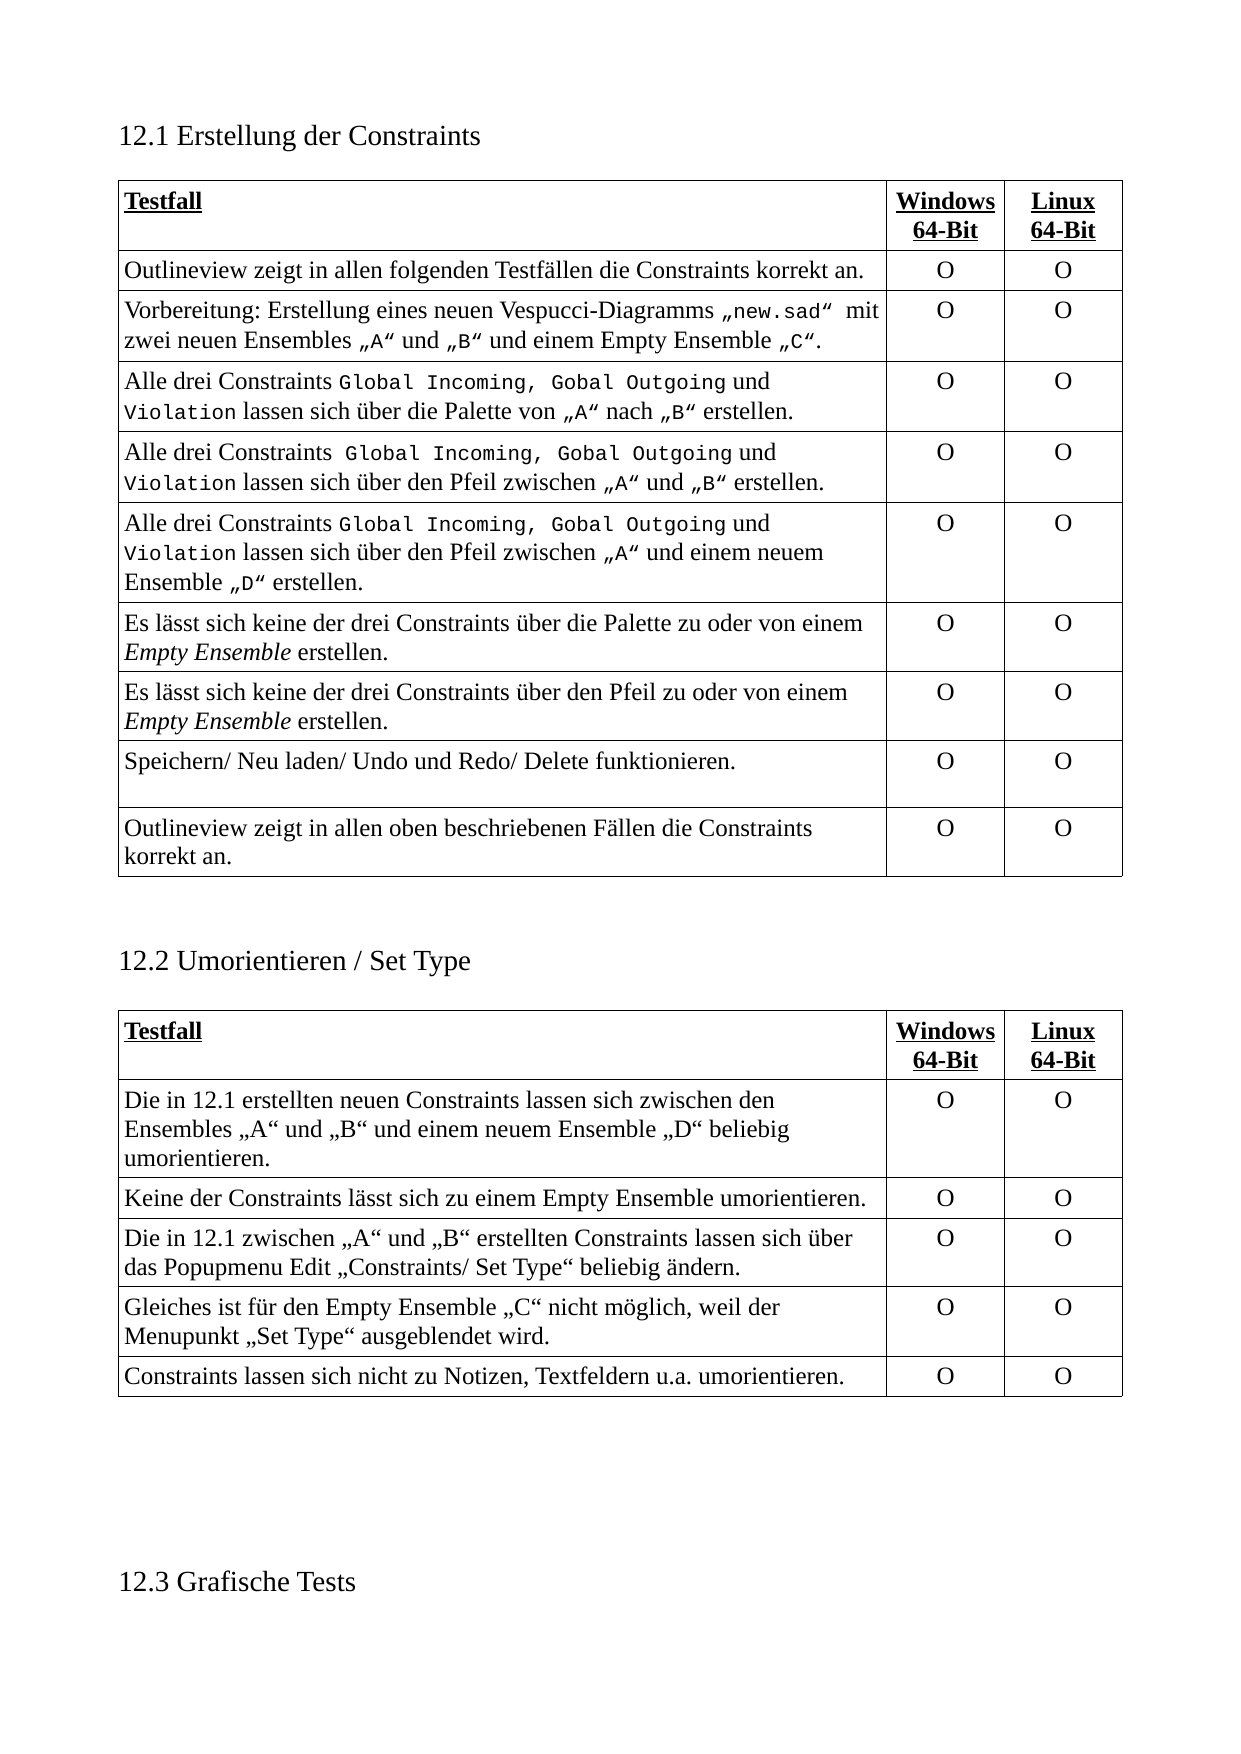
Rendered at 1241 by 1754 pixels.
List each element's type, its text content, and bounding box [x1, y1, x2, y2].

text 12.1 Erstellung der Constraints [118, 118, 1122, 152]
text 12.3 Grafische Tests [118, 1564, 1122, 1597]
table_cell Gleiches ist für den Empty Ensemble „C“ nicht möglich, weil der Menupunkt „Set Type“ ausgeblendet wird. [119, 1287, 886, 1356]
table_header Linux 64-Bit [1005, 1011, 1122, 1079]
table_cell O [887, 1219, 1004, 1286]
table_header Linux 64-Bit [1005, 181, 1122, 249]
table_header Testfall [119, 1011, 886, 1079]
table_cell O [1005, 251, 1122, 290]
table_cell Constraints lassen sich nicht zu Notizen, Textfeldern u.a. umorientieren. [119, 1357, 886, 1396]
table_cell O [1005, 432, 1122, 502]
table_cell O [887, 1357, 1004, 1396]
table_cell O [1005, 808, 1122, 876]
table_cell O [887, 432, 1004, 502]
table_cell Die in 12.1 erstellten neuen Constraints lassen sich zwischen den Ensembles „A“ und „B“ und einem neuem Ensemble „D“ beliebig umorientieren. [119, 1080, 886, 1177]
table_cell O [887, 1287, 1004, 1356]
table_cell O [887, 672, 1004, 740]
table_cell O [1005, 1287, 1122, 1356]
table_cell Speichern/ Neu laden/ Undo und Redo/ Delete funktionieren. [119, 741, 886, 807]
table_cell O [1005, 1357, 1122, 1396]
table_cell Keine der Constraints lässt sich zu einem Empty Ensemble umorientieren. [119, 1178, 886, 1217]
table_cell O [887, 362, 1004, 431]
table_cell O [887, 1080, 1004, 1177]
table_cell O [1005, 362, 1122, 431]
table_cell O [1005, 291, 1122, 361]
table_cell Alle drei Constraints Global Incoming, Gobal Outgoing und Violation lassen sich über die Palette von „A“ nach „B“ erstellen. [119, 362, 886, 431]
table_header Windows 64-Bit [887, 1011, 1004, 1079]
table_cell O [1005, 603, 1122, 671]
table_cell O [887, 251, 1004, 290]
table_cell O [887, 808, 1004, 876]
table_cell Outlineview zeigt in allen folgenden Testfällen die Constraints korrekt an. [119, 251, 886, 290]
table_cell O [887, 1178, 1004, 1217]
table_cell O [1005, 503, 1122, 602]
table_cell O [1005, 1219, 1122, 1286]
table_cell Alle drei Constraints Global Incoming, Gobal Outgoing und Violation lassen sich über den Pfeil zwischen „A“ und „B“ erstellen. [119, 432, 886, 502]
table_cell O [1005, 672, 1122, 740]
table_header Testfall [119, 181, 886, 249]
table_cell Die in 12.1 zwischen „A“ und „B“ erstellten Constraints lassen sich über das Popupmenu Edit „Constraints/ Set Type“ beliebig ändern. [119, 1219, 886, 1286]
table_cell Es lässt sich keine der drei Constraints über die Palette zu oder von einem Empty Ensemble erstellen. [119, 603, 886, 671]
table_cell O [887, 741, 1004, 807]
text 12.2 Umorientieren / Set Type [118, 943, 1122, 977]
table_header Windows 64-Bit [887, 181, 1004, 249]
table_cell O [1005, 741, 1122, 807]
table_cell O [887, 291, 1004, 361]
table_cell Vorbereitung: Erstellung eines neuen Vespucci-Diagramms „new.sad“ mit zwei neuen Ensembles „A“ und „B“ und einem Empty Ensemble „C“. [119, 291, 886, 361]
table_cell Outlineview zeigt in allen oben beschriebenen Fällen die Constraints korrekt an. [119, 808, 886, 876]
table_cell Alle drei Constraints Global Incoming, Gobal Outgoing und Violation lassen sich über den Pfeil zwischen „A“ und einem neuem Ensemble „D“ erstellen. [119, 503, 886, 602]
table_cell O [887, 603, 1004, 671]
table_cell O [887, 503, 1004, 602]
table_cell O [1005, 1178, 1122, 1217]
table_cell O [1005, 1080, 1122, 1177]
table_cell Es lässt sich keine der drei Constraints über den Pfeil zu oder von einem Empty Ensemble erstellen. [119, 672, 886, 740]
